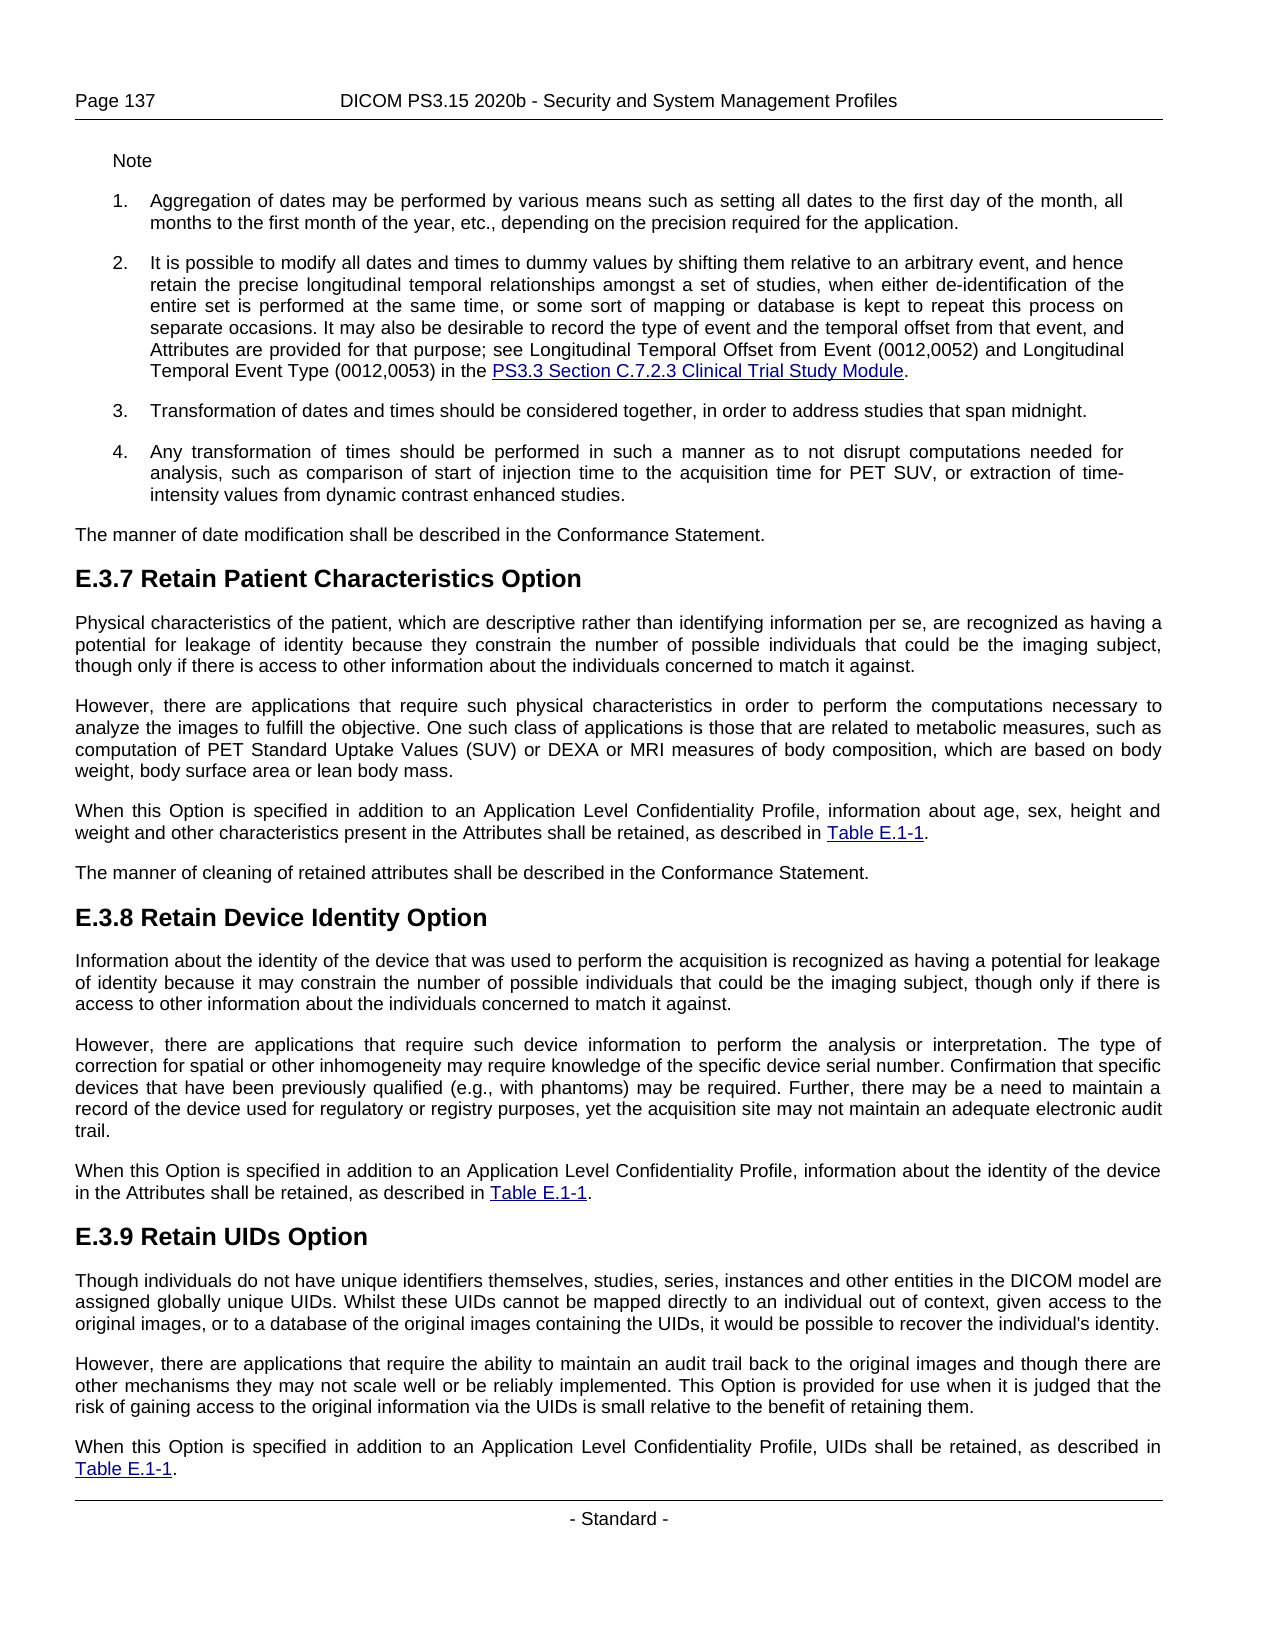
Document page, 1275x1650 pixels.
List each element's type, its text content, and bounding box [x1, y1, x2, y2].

text E.3.8 Retain Device Identity Option [75, 902, 1162, 931]
text E.3.9 Retain UIDs Option [75, 1222, 1162, 1251]
text When this Option is specified in addition to an Application Level Confidentiality Profile, information about age, sex, height and weight and other characteristics present in the Attributes shall be retained, as described in Table E.1-1. [75, 800, 1162, 843]
text E.3.7 Retain Patient Characteristics Option [75, 564, 1162, 593]
text Physical characteristics of the patient, which are descriptive rather than identifying information per se, are recognized as having a potential for leakage of identity because they constrain the number of possible individuals that could be the imaging subject, though only if there is access to other information about the individuals concerned to match it against. [75, 612, 1162, 677]
text The manner of cleaning of retained attributes shall be described in the Conformance Statement. [75, 862, 1162, 884]
text Though individuals do not have unique identifiers themselves, studies, series, instances and other entities in the DICOM model are assigned globally unique UIDs. Whilst these UIDs cannot be mapped directly to an individual out of context, given access to the original images, or to a database of the original images containing the UIDs, it would be possible to recover the individual's identity. [75, 1269, 1162, 1334]
text When this Option is specified in addition to an Application Level Confidentiality Profile, information about the identity of the device in the Attributes shall be retained, as described in Table E.1-1. [75, 1160, 1162, 1203]
text Information about the identity of the device that was used to perform the acquisition is recognized as having a potential for leakage of identity because it may constrain the number of possible individuals that could be the imaging subject, though only if there is access to other information about the individuals concerned to match it against. [75, 950, 1162, 1015]
text However, there are applications that require such physical characteristics in order to perform the computations necessary to analyze the images to fulfill the objective. One such class of applications is those that are related to metabolic measures, such as computation of PET Standard Uptake Values (SUV) or DEXA or MRI measures of body composition, which are based on body weight, body surface area or lean body mass. [75, 695, 1162, 782]
text 3. Transformation of dates and times should be considered together, in order to address studies that span midnight. [112, 400, 1125, 422]
text However, there are applications that require such device information to perform the analysis or interpretation. The type of correction for spatial or other inhomogeneity may require knowledge of the specific device serial number. Confirmation that specific devices that have been previously qualified (e.g., with phantoms) may be required. Further, there may be a need to maintain a record of the device used for regulatory or registry purposes, yet the acquisition site may not maintain an adequate electronic audit trail. [75, 1033, 1162, 1141]
text Note [112, 150, 1125, 172]
text When this Option is specified in addition to an Application Level Confidentiality Profile, UIDs shall be retained, as described in Table E.1-1. [75, 1436, 1162, 1479]
text 4. Any transformation of times should be performed in such a manner as to not disrupt computations needed for analysis, such as comparison of start of injection time to the acquisition time for PET SUV, or extraction of time-intensity values from dynamic contrast enhanced studies. [112, 441, 1125, 505]
text However, there are applications that require the ability to maintain an audit trail back to the original images and though there are other mechanisms they may not scale well or be reliably implemented. This Option is provided for use when it is judged that the risk of gaining access to the original information via the UIDs is small relative to the benefit of retaining them. [75, 1353, 1162, 1417]
text 1. Aggregation of dates may be performed by various means such as setting all dates to the first day of the month, all months to the first month of the year, etc., depending on the precision required for the application. [112, 190, 1125, 233]
text 2. It is possible to modify all dates and times to dummy values by shifting them relative to an arbitrary event, and hence retain the precise longitudinal temporal relationships amongst a set of studies, when either de-identification of the entire set is performed at the same time, or some sort of mapping or database is kept to repeat this process on separate occasions. It may also be desirable to record the type of event and the temporal offset from that event, and Attributes are provided for that purpose; see Longitudinal Temporal Offset from Event (0012,0052) and Longitudinal Temporal Event Type (0012,0053) in the PS3.3 Section C.7.2.3 Clinical Trial Study Module. [112, 252, 1125, 382]
text The manner of date modification shall be described in the Conformance Statement. [75, 524, 1162, 546]
